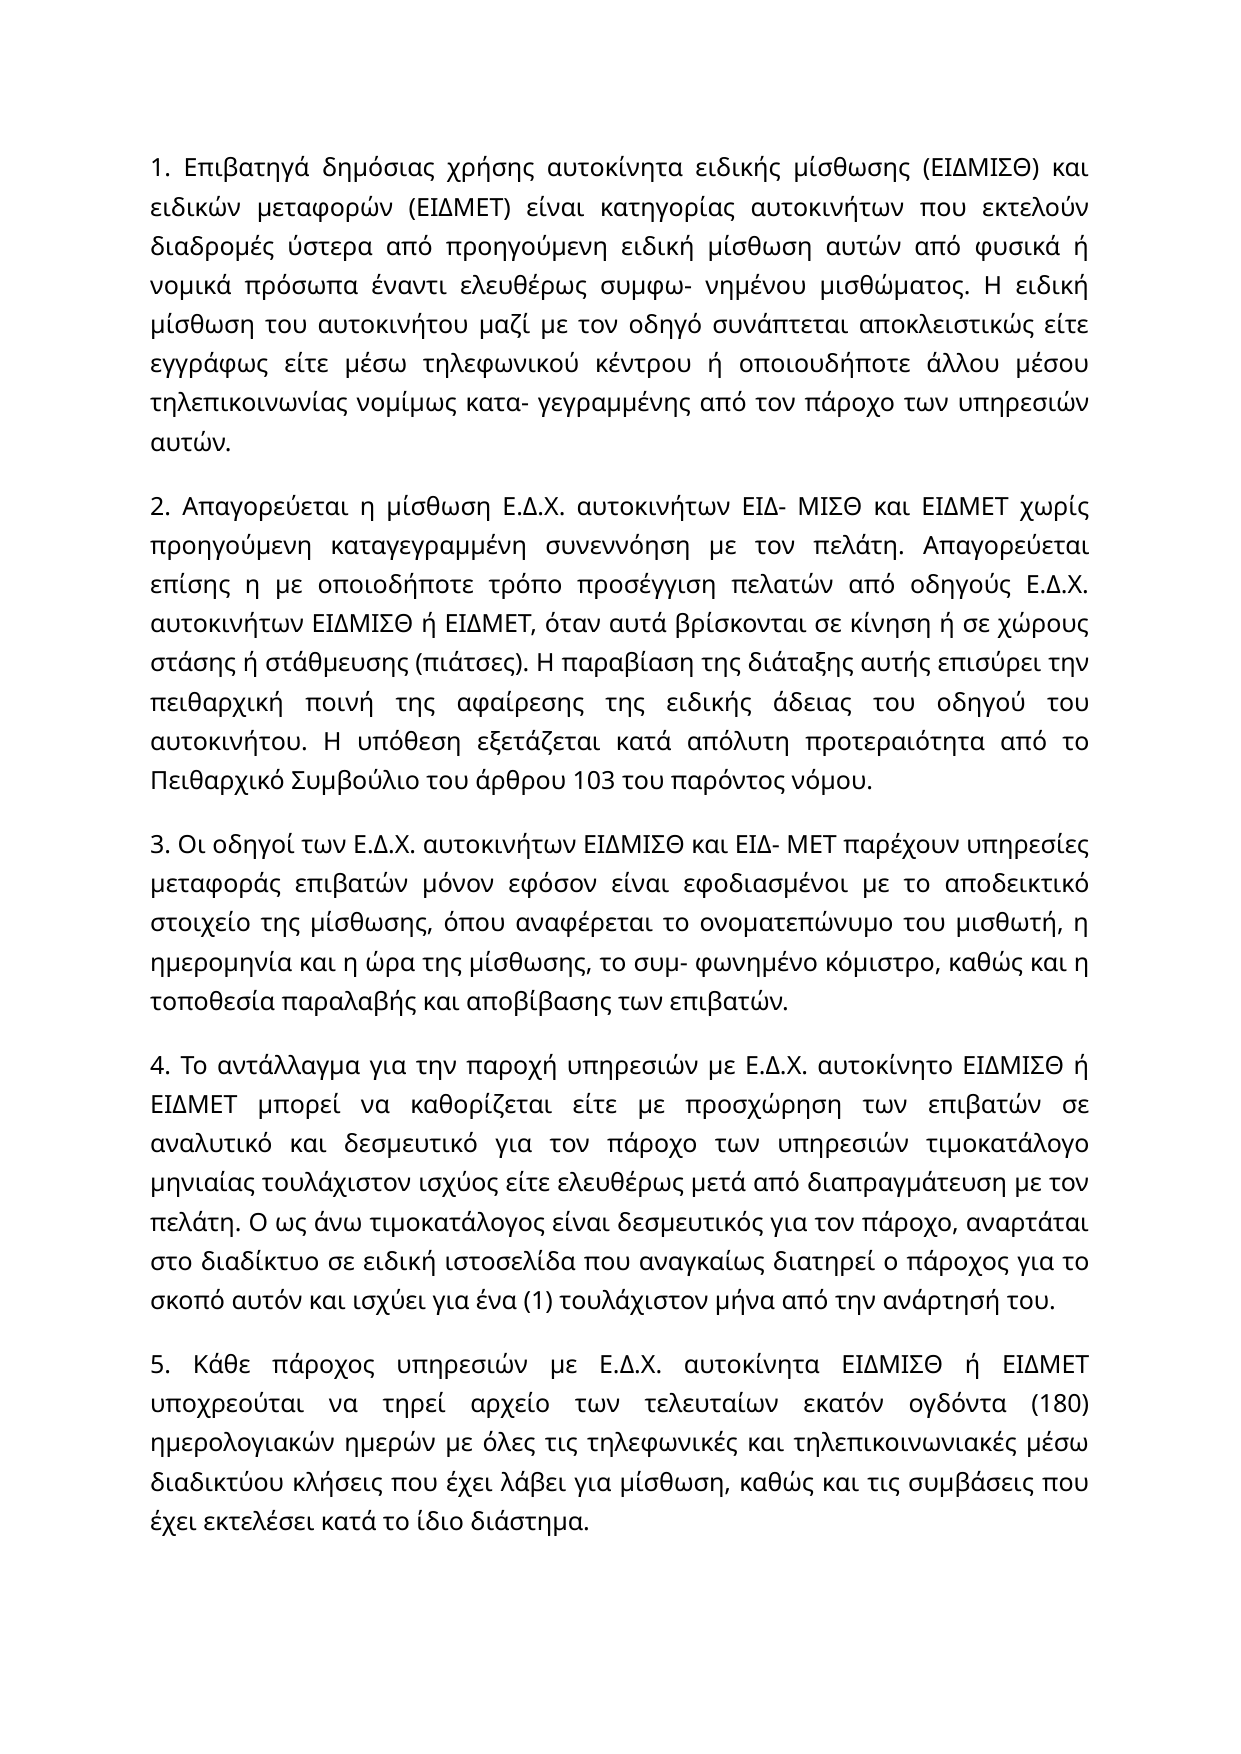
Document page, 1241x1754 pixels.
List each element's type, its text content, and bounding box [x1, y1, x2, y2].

text 2. Απαγορεύεται η μίσθωση Ε.Δ.Χ. αυτοκινήτων ΕΙΔ- ΜΙΣΘ και ΕΙΔΜΕΤ χωρίς προηγούμενη καταγεγραμμένη συνεννόηση με τον πελάτη. Απαγορεύεται επίσης η με οποιοδήποτε τρόπο προσέγγιση πελατών από οδηγούς Ε.Δ.Χ. αυτοκινήτων ΕΙΔΜΙΣΘ ή ΕΙΔΜΕΤ, όταν αυτά βρίσκονται σε κίνηση ή σε χώρους στάσης ή στάθμευσης (πιάτσες). Η παραβίαση της διάταξης αυτής επισύρει την πειθαρχική ποινή της αφαίρεσης της ειδικής άδειας του οδηγού του αυτοκινήτου. Η υπόθεση εξετάζεται κατά απόλυτη προτεραιότητα από το Πειθαρχικό Συμβούλιο του άρθρου 103 του παρόντος νόμου. [150, 488, 1090, 797]
text 4. Το αντάλλαγμα για την παροχή υπηρεσιών με Ε.Δ.Χ. αυτοκίνητο ΕΙΔΜΙΣΘ ή ΕΙΔΜΕΤ μπορεί να καθορίζεται είτε με προσχώρηση των επιβατών σε αναλυτικό και δεσμευτικό για τον πάροχο των υπηρεσιών τιμοκατάλογο μηνιαίας τουλάχιστον ισχύος είτε ελευθέρως μετά από διαπραγμάτευση με τον πελάτη. Ο ως άνω τιμοκατάλογος είναι δεσμευτικός για τον πάροχο, αναρτάται στο διαδίκτυο σε ειδική ιστοσελίδα που αναγκαίως διατηρεί ο πάροχος για το σκοπό αυτόν και ισχύει για ένα (1) τουλάχιστον μήνα από την ανάρτησή του. [150, 1047, 1090, 1317]
text 5. Κάθε πάροχος υπηρεσιών με Ε.Δ.Χ. αυτοκίνητα ΕΙΔΜΙΣΘ ή ΕΙΔΜΕΤ υποχρεούται να τηρεί αρχείο των τελευταίων εκατόν ογδόντα (180) ημερολογιακών ημερών με όλες τις τηλεφωνικές και τηλεπικοινωνιακές μέσω διαδικτύου κλήσεις που έχει λάβει για μίσθωση, καθώς και τις συμβάσεις που έχει εκτελέσει κατά το ίδιο διάστημα. [150, 1347, 1090, 1537]
text 3. Οι οδηγοί των Ε.Δ.Χ. αυτοκινήτων ΕΙΔΜΙΣΘ και ΕΙΔ- ΜΕΤ παρέχουν υπηρεσίες μεταφοράς επιβατών μόνον εφόσον είναι εφοδιασμένοι με το αποδεικτικό στοιχείο της μίσθωσης, όπου αναφέρεται το ονοματεπώνυμο του μισθωτή, η ημερομηνία και η ώρα της μίσθωσης, το συμ- φωνημένο κόμιστρο, καθώς και η τοποθεσία παραλαβής και αποβίβασης των επιβατών. [150, 827, 1090, 1017]
text 1. Επιβατηγά δημόσιας χρήσης αυτοκίνητα ειδικής μίσθωσης (ΕΙΔΜΙΣΘ) και ειδικών μεταφορών (ΕΙΔΜΕΤ) είναι κατηγορίας αυτοκινήτων που εκτελούν διαδρομές ύστερα από προηγούμενη ειδική μίσθωση αυτών από φυσικά ή νομικά πρόσωπα έναντι ελευθέρως συμφω- νημένου μισθώματος. Η ειδική μίσθωση του αυτοκινήτου μαζί με τον οδηγό συνάπτεται αποκλειστικώς είτε εγγράφως είτε μέσω τηλεφωνικού κέντρου ή οποιουδήποτε άλλου μέσου τηλεπικοινωνίας νομίμως κατα- γεγραμμένης από τον πάροχο των υπηρεσιών αυτών. [150, 150, 1090, 458]
